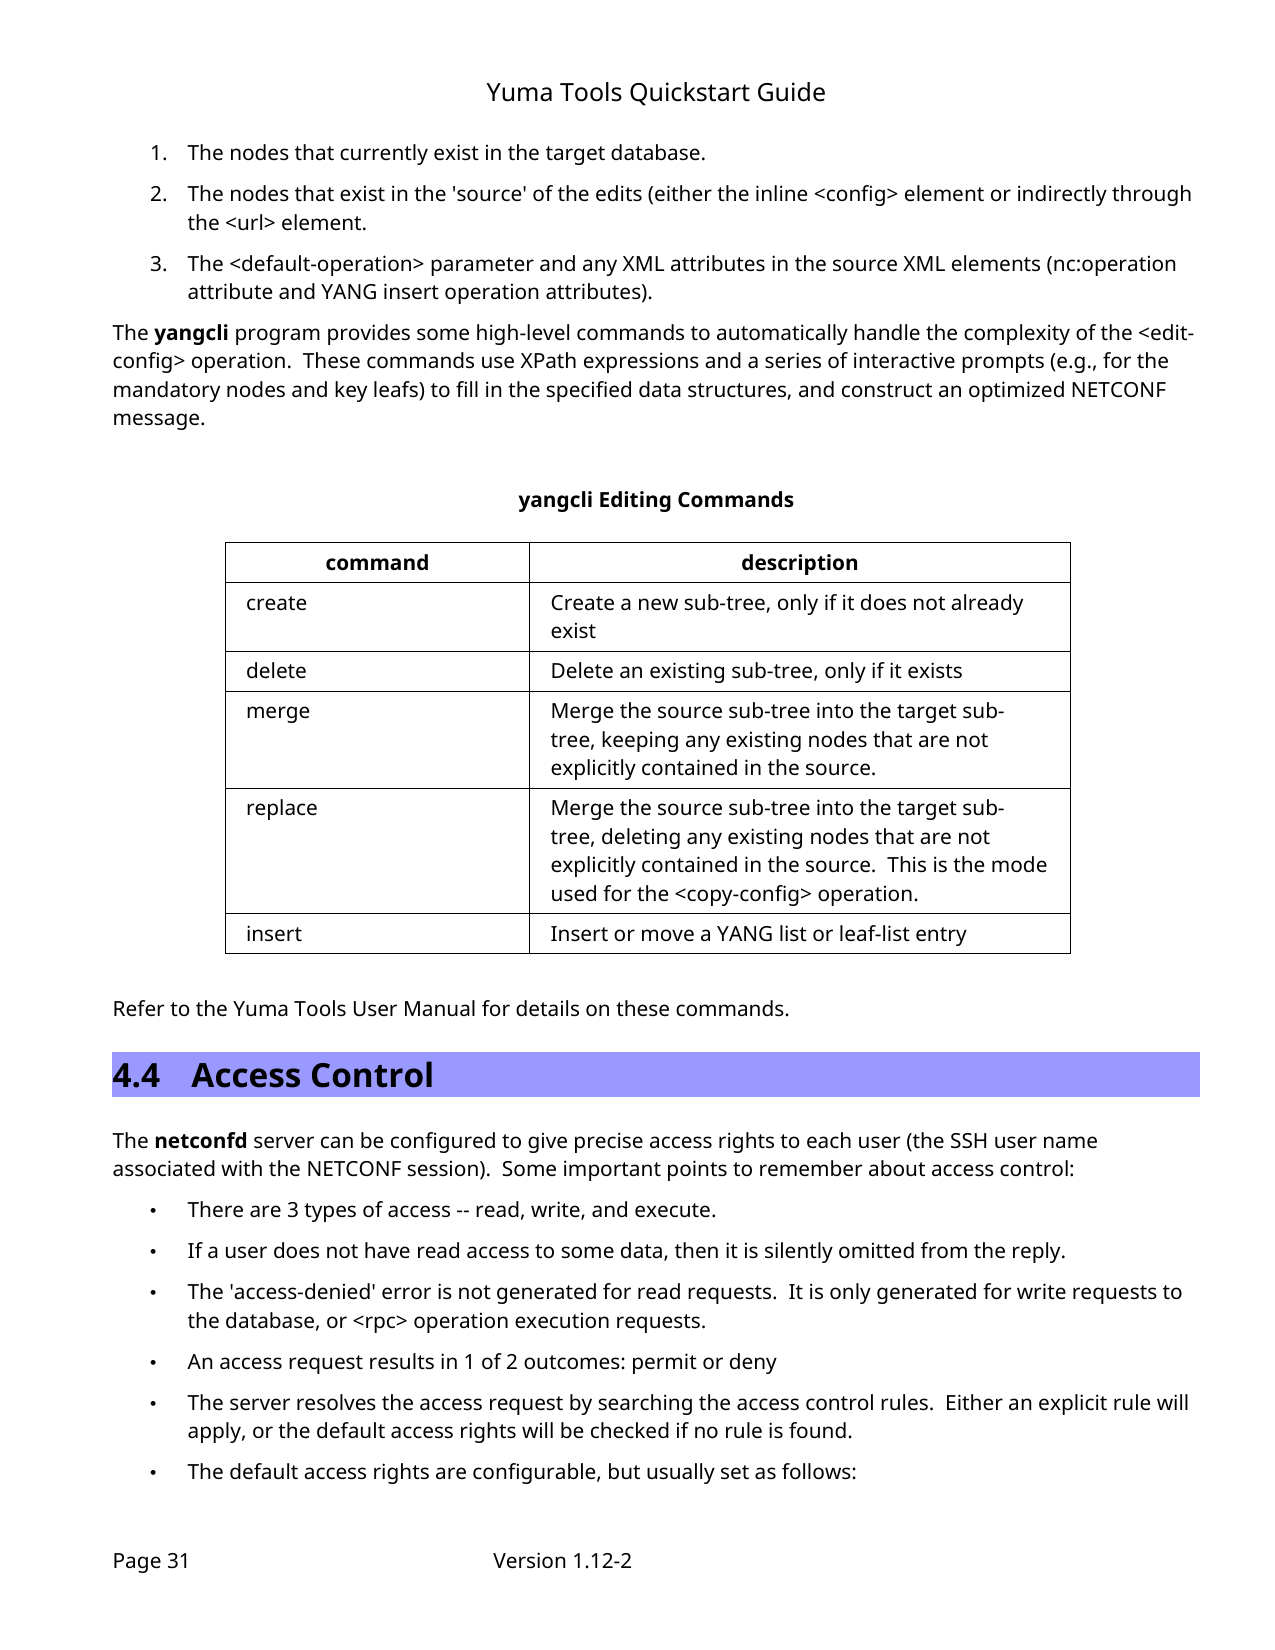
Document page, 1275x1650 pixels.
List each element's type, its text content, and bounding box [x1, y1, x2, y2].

list The nodes that exist in the 'source' of the edits (either the inline <config> element or indirectly through the <url> element. [150, 179, 1200, 236]
table_cell merge [226, 692, 529, 788]
table_cell insert [226, 914, 529, 953]
list The <default-operation> parameter and any XML attributes in the source XML elements (nc:operation attribute and YANG insert operation attributes). [150, 249, 1200, 306]
table_cell Merge the source sub-tree into the target sub-tree, deleting any existing nodes that are not explicitly contained in the source. This is the mode used for the <copy-config> operation. [530, 789, 1070, 913]
table_cell Merge the source sub-tree into the target sub-tree, keeping any existing nodes that are not explicitly contained in the source. [530, 692, 1070, 788]
subtitle yangcli Editing Commands [127, 485, 1185, 514]
text The yangcli program provides some high-level commands to automatically handle the complexity of the <edit-config> operation. These commands use XPath expressions and a series of interactive prompts (e.g., for the mandatory nodes and key leafs) to fill in the specified data structures, and construct an optimized NETCONF message. [112, 318, 1200, 432]
table_cell create [226, 583, 529, 651]
table_cell replace [226, 789, 529, 913]
list There are 3 types of access -- read, write, and execute. [150, 1196, 1200, 1224]
text Refer to the Yuma Tools User Manual for details on these commands. [112, 994, 1200, 1022]
list The nodes that currently exist in the target database. [150, 138, 1200, 167]
table_cell Create a new sub-tree, only if it does not already exist [530, 583, 1070, 651]
table_cell Delete an existing sub-tree, only if it exists [530, 652, 1070, 691]
table_cell delete [226, 652, 529, 691]
text The netconfd server can be configured to give precise access rights to each user (the SSH user name associated with the NETCONF session). Some important points to remember about access control: [112, 1126, 1200, 1183]
list An access request results in 1 of 2 outcomes: permit or deny [150, 1347, 1200, 1375]
list The default access rights are configurable, but usually set as follows: [150, 1457, 1200, 1486]
subtitle Access Control [112, 1052, 1200, 1097]
list The server resolves the access request by searching the access control rules. Either an explicit rule will apply, or the default access rights will be checked if no rule is found. [150, 1388, 1200, 1444]
table_header description [530, 543, 1070, 582]
list If a user does not have read access to some data, then it is silently omitted from the reply. [150, 1236, 1200, 1265]
table_cell Insert or move a YANG list or leaf-list entry [530, 914, 1070, 953]
list The 'access-denied' error is not generated for read requests. It is only generated for write requests to the database, or <rpc> operation execution requests. [150, 1277, 1200, 1334]
table_header command [226, 543, 529, 582]
